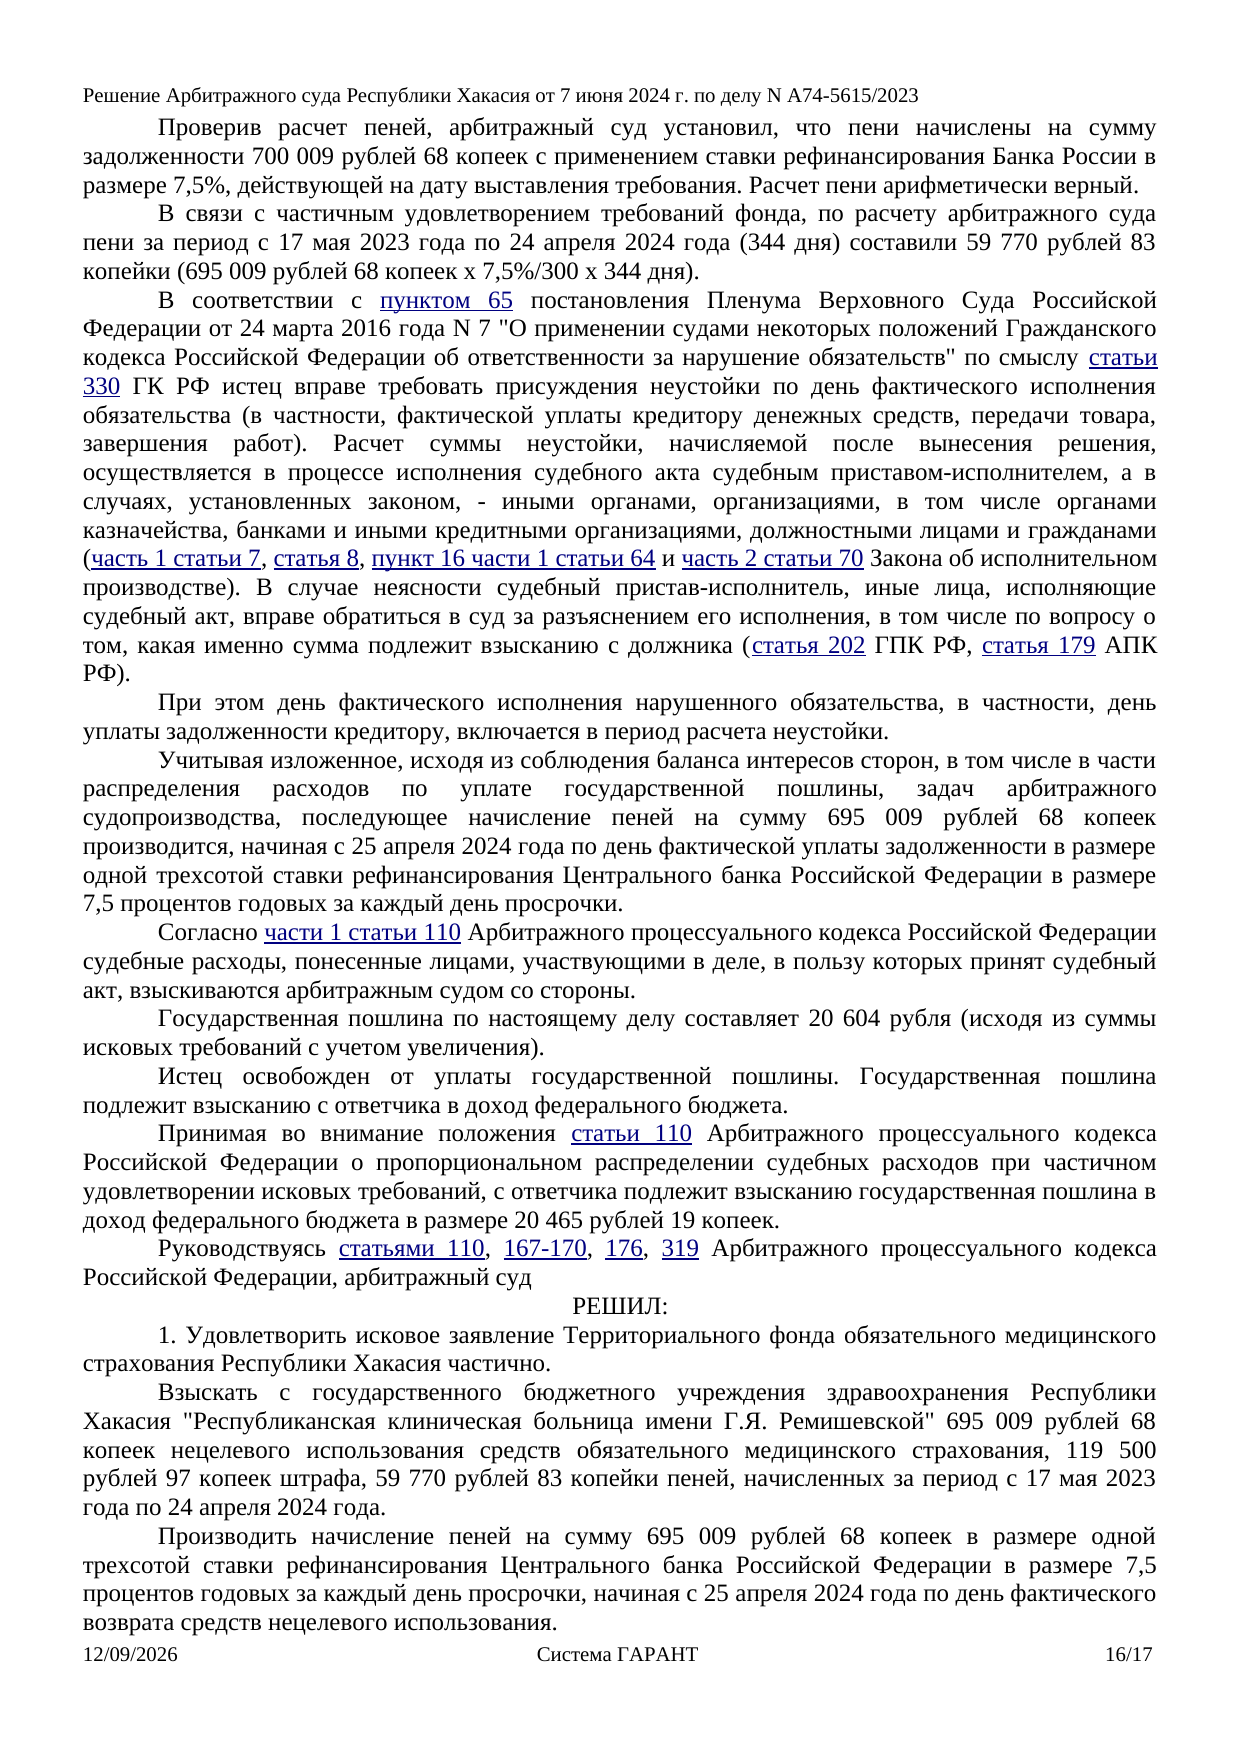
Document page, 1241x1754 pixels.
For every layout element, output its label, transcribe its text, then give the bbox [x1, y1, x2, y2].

text Истец освобожден от уплаты государственной пошлины. Государственная пошлина подлежит взысканию с ответчика в доход федерального бюджета. [83, 1061, 1157, 1118]
text 1. Удовлетворить исковое заявление Территориального фонда обязательного медицинского страхования Республики Хакасия частично. [83, 1320, 1157, 1377]
text Руководствуясь статьями 110, 167-170, 176, 319 Арбитражного процессуального кодекса Российской Федерации, арбитражный суд [83, 1233, 1157, 1291]
text Согласно части 1 статьи 110 Арбитражного процессуального кодекса Российской Федерации судебные расходы, понесенные лицами, участвующими в деле, в пользу которых принят судебный акт, взыскиваются арбитражным судом со стороны. [83, 917, 1157, 1003]
text Государственная пошлина по настоящему делу составляет 20 604 рубля (исходя из суммы исковых требований с учетом увеличения). [83, 1003, 1157, 1061]
text Взыскать с государственного бюджетного учреждения здравоохранения Республики Хакасия "Республиканская клиническая больница имени Г.Я. Ремишевской" 695 009 рублей 68 копеек нецелевого использования средств обязательного медицинского страхования, 119 500 рублей 97 копеек штрафа, 59 770 рублей 83 копейки пеней, начисленных за период с 17 мая 2023 года по 24 апреля 2024 года. [83, 1377, 1157, 1521]
text В связи с частичным удовлетворением требований фонда, по расчету арбитражного суда пени за период с 17 мая 2023 года по 24 апреля 2024 года (344 дня) составили 59 770 рублей 83 копейки (695 009 рублей 68 копеек х 7,5%/300 х 344 дня). [83, 198, 1157, 285]
text При этом день фактического исполнения нарушенного обязательства, в частности, день уплаты задолженности кредитору, включается в период расчета неустойки. [83, 687, 1157, 745]
text Учитывая изложенное, исходя из соблюдения баланса интересов сторон, в том числе в части распределения расходов по уплате государственной пошлины, задач арбитражного судопроизводства, последующее начисление пеней на сумму 695 009 рублей 68 копеек производится, начиная с 25 апреля 2024 года по день фактической уплаты задолженности в размере одной трехсотой ставки рефинансирования Центрального банка Российской Федерации в размере 7,5 процентов годовых за каждый день просрочки. [83, 745, 1157, 917]
text РЕШИЛ: [83, 1291, 1157, 1320]
text Производить начисление пеней на сумму 695 009 рублей 68 копеек в размере одной трехсотой ставки рефинансирования Центрального банка Российской Федерации в размере 7,5 процентов годовых за каждый день просрочки, начиная с 25 апреля 2024 года по день фактического возврата средств нецелевого использования. [83, 1521, 1157, 1636]
text Проверив расчет пеней, арбитражный суд установил, что пени начислены на сумму задолженности 700 009 рублей 68 копеек с применением ставки рефинансирования Банка России в размере 7,5%, действующей на дату выставления требования. Расчет пени арифметически верный. [83, 112, 1157, 198]
text Принимая во внимание положения статьи 110 Арбитражного процессуального кодекса Российской Федерации о пропорциональном распределении судебных расходов при частичном удовлетворении исковых требований, с ответчика подлежит взысканию государственная пошлина в доход федерального бюджета в размере 20 465 рублей 19 копеек. [83, 1118, 1157, 1233]
text В соответствии с пунктом 65 постановления Пленума Верховного Суда Российской Федерации от 24 марта 2016 года N 7 "О применении судами некоторых положений Гражданского кодекса Российской Федерации об ответственности за нарушение обязательств" по смыслу статьи 330 ГК РФ истец вправе требовать присуждения неустойки по день фактического исполнения обязательства (в частности, фактической уплаты кредитору денежных средств, передачи товара, завершения работ). Расчет суммы неустойки, начисляемой после вынесения решения, осуществляется в процессе исполнения судебного акта судебным приставом-исполнителем, а в случаях, установленных законом, - иными органами, организациями, в том числе органами казначейства, банками и иными кредитными организациями, должностными лицами и гражданами (часть 1 статьи 7, статья 8, пункт 16 части 1 статьи 64 и часть 2 статьи 70 Закона об исполнительном производстве). В случае неясности судебный пристав-исполнитель, иные лица, исполняющие судебный акт, вправе обратиться в суд за разъяснением его исполнения, в том числе по вопросу о том, какая именно сумма подлежит взысканию с должника (статья 202 ГПК РФ, статья 179 АПК РФ). [83, 285, 1157, 687]
